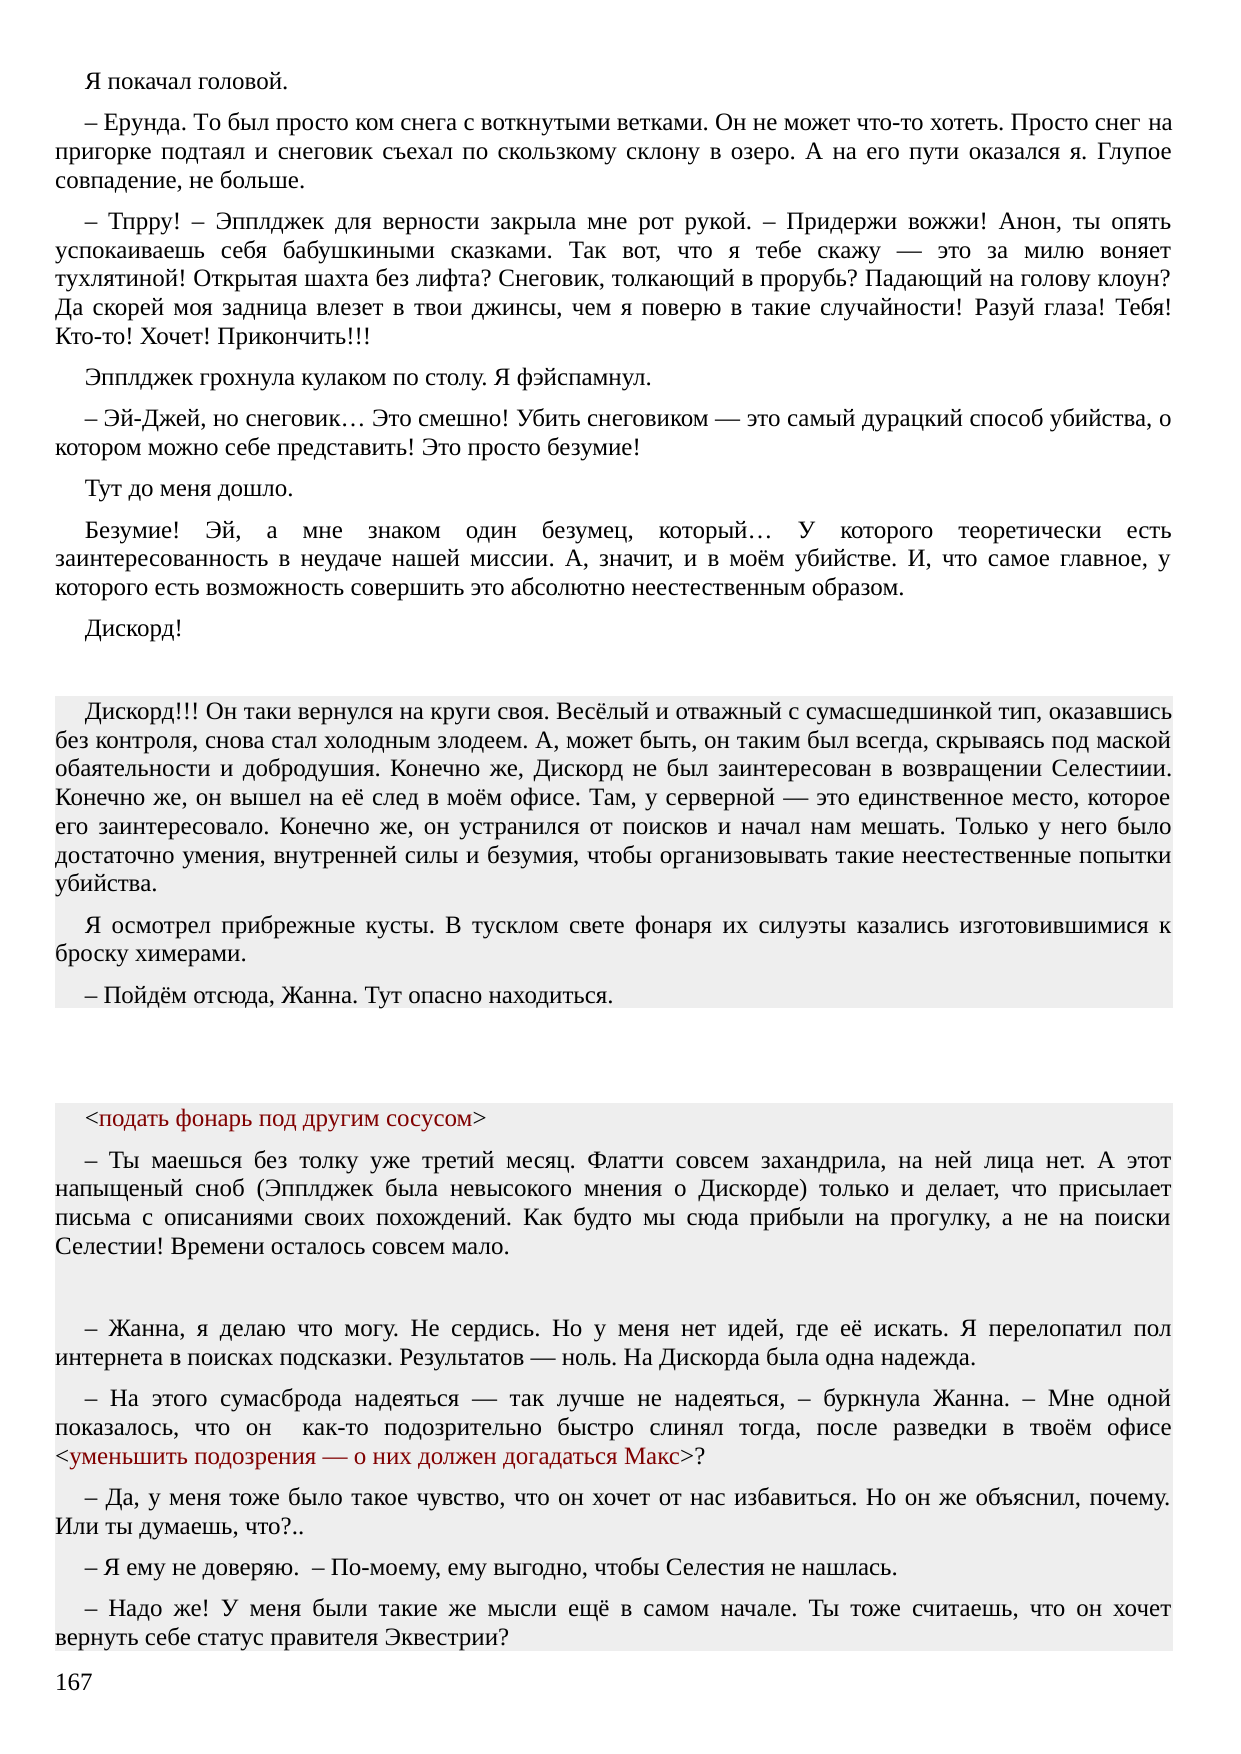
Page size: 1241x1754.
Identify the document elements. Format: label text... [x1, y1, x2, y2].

text Я осмотрел прибрежные кусты. В тусклом свете фонаря их силуэты казались изготовившимися к броску химерами. [55, 910, 1173, 967]
text Тут до меня дошло. [55, 473, 1173, 502]
text Безумие! Эй, а мне знаком один безумец, который… У которого теоретически есть заинтересованность в неудаче нашей миссии. А, значит, и в моём убийстве. И, что самое главное, у которого есть возможность совершить это абсолютно неестественным образом. [55, 515, 1173, 601]
text Дискорд!!! Он таки вернулся на круги своя. Весёлый и отважный с сумасшедшинкой тип, оказавшись без контроля, снова стал холодным злодеем. А, может быть, он таким был всегда, скрываясь под маской обаятельности и добродушия. Конечно же, Дискорд не был заинтересован в возвращении Селестиии. Конечно же, он вышел на её след в моём офисе. Там, у серверной — это единственное место, которое его заинтересовало. Конечно же, он устранился от поисков и начал нам мешать. Только у него было достаточно умения, внутренней силы и безумия, чтобы организовывать такие неестественные попытки убийства. [55, 696, 1173, 897]
text – Ерунда. То был просто ком снега с воткнутыми ветками. Он не может что-то хотеть. Просто снег на пригорке подтаял и снеговик съехал по скользкому склону в озеро. А на его пути оказался я. Глупое совпадение, не больше. [55, 107, 1173, 193]
text – Я ему не доверяю. – По-моему, ему выгодно, чтобы Селестия не нашлась. [55, 1552, 1173, 1581]
text – Эй-Джей, но снеговик… Это смешно! Убить снеговиком — это самый дурацкий способ убийства, о котором можно себе представить! Это просто безумие! [55, 403, 1173, 461]
text Эпплджек грохнула кулаком по столу. Я фэйспамнул. [55, 362, 1173, 391]
text – Пойдём отсюда, Жанна. Тут опасно находиться. [55, 980, 1173, 1008]
text – Да, у меня тоже было такое чувство, что он хочет от нас избавиться. Но он же объяснил, почему. Или ты думаешь, что?.. [55, 1482, 1173, 1540]
text – Жанна, я делаю что могу. Не сердись. Но у меня нет идей, где её искать. Я перелопатил пол интернета в поисках подсказки. Результатов — ноль. На Дискорда была одна надежда. [55, 1313, 1173, 1371]
text – Тпрру! – Эпплджек для верности закрыла мне рот рукой. – Придержи вожжи! Анон, ты опять успокаиваешь себя бабушкиными сказками. Так вот, что я тебе скажу — это за милю воняет тухлятиной! Открытая шахта без лифта? Снеговик, толкающий в прорубь? Падающий на голову клоун? Да скорей моя задница влезет в твои джинсы, чем я поверю в такие случайности! Разуй глаза! Тебя! Кто-то! Хочет! Прикончить!!! [55, 206, 1173, 350]
text Дискорд! [55, 613, 1173, 642]
text – Ты маешься без толку уже третий месяц. Флатти совсем захандрила, на ней лица нет. А этот напыщеный сноб (Эпплджек была невысокого мнения о Дискорде) только и делает, что присылает письма с описаниями своих похождений. Как будто мы сюда прибыли на прогулку, а не на поиски Селестии! Времени осталось совсем мало. [55, 1145, 1173, 1260]
text Я покачал головой. [55, 66, 1173, 95]
text – На этого сумасброда надеяться — так лучше не надеяться, – буркнула Жанна. – Мне одной показалось, что он как-то подозрительно быстро слинял тогда, после разведки в твоём офисе <уменьшить подозрения — о них должен догадаться Макс>? [55, 1383, 1173, 1470]
text – Надо же! У меня были такие же мысли ещё в самом начале. Ты тоже считаешь, что он хочет вернуть себе статус правителя Эквестрии? [55, 1593, 1173, 1651]
text <подать фонарь под другим сосусом> [55, 1103, 1173, 1132]
